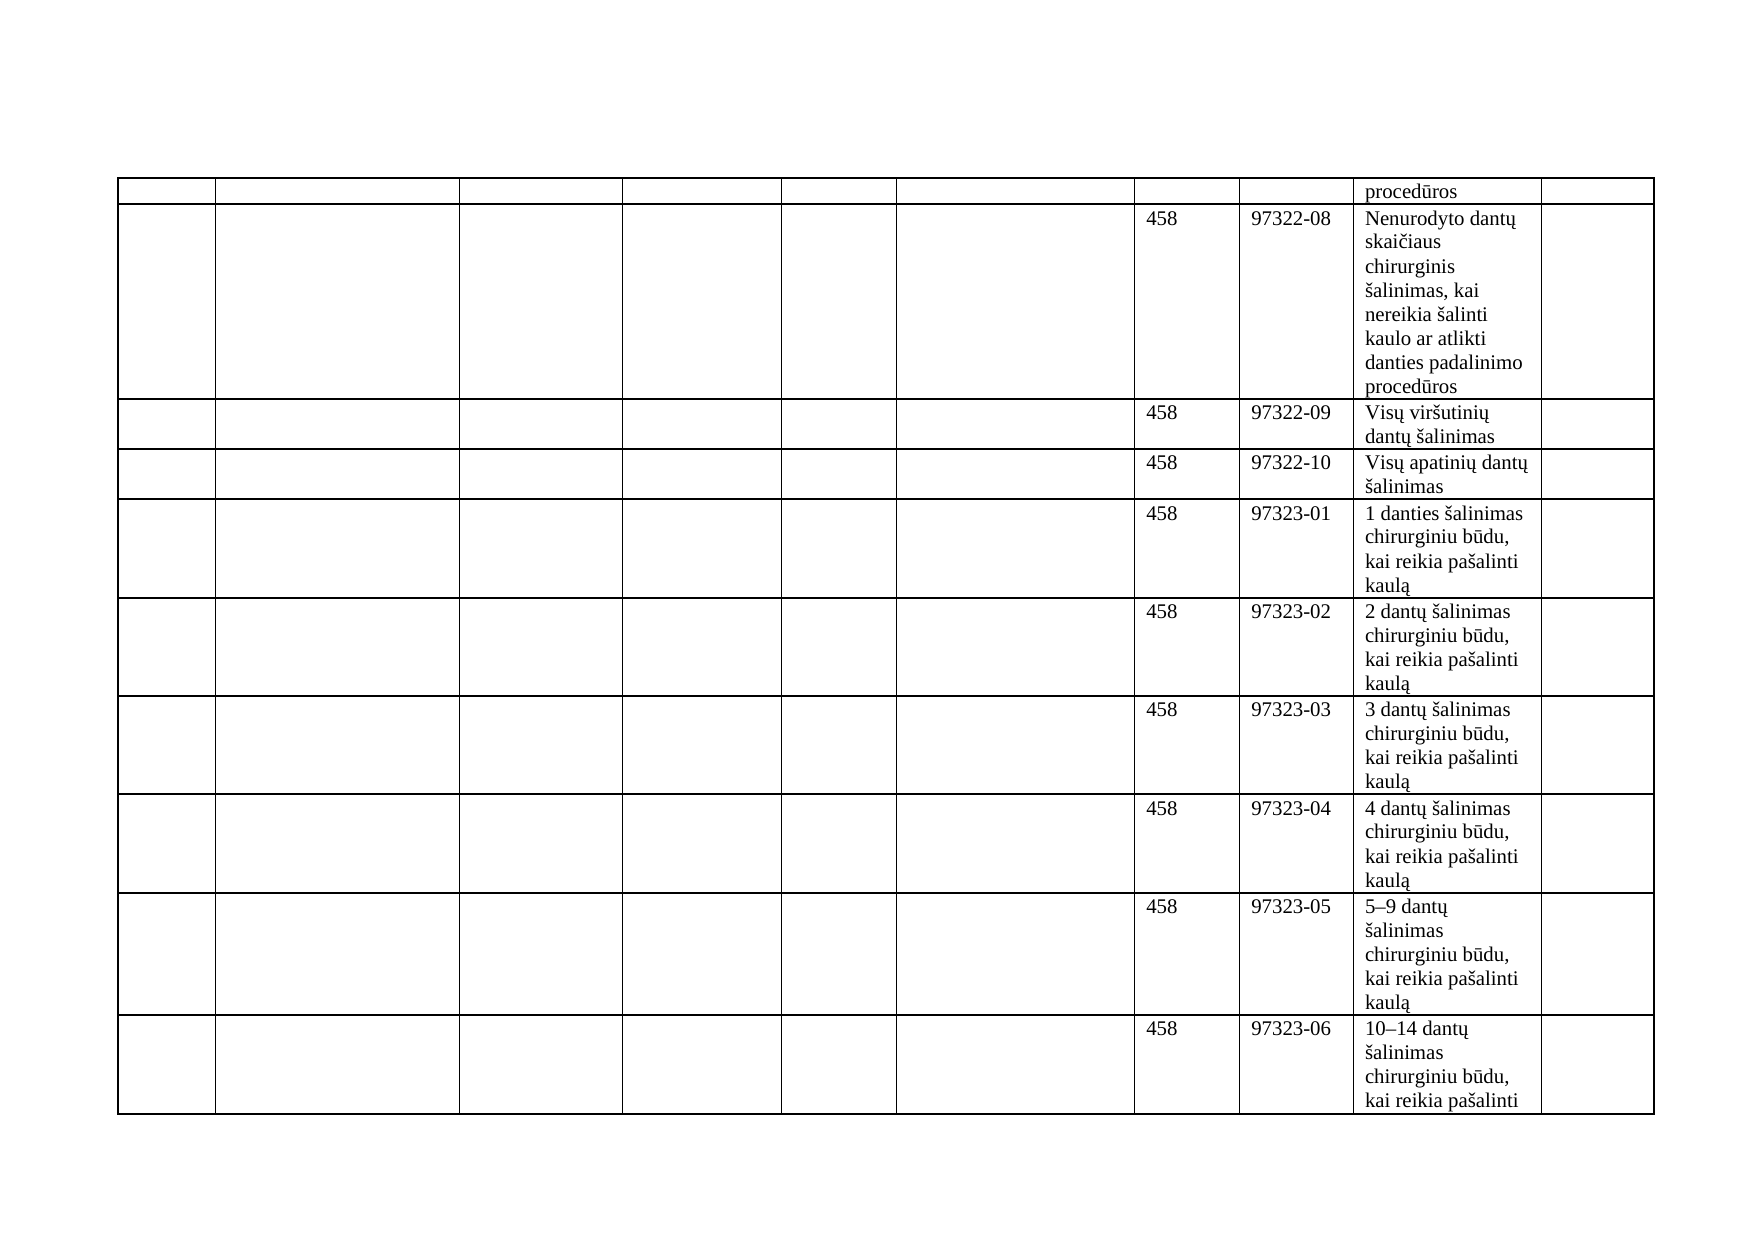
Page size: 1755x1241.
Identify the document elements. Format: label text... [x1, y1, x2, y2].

table_cell [1542, 205, 1653, 398]
table_cell [897, 450, 1134, 498]
table_cell [782, 795, 896, 892]
table_cell procedūros [1354, 179, 1541, 203]
table_cell 3 dantų šalinimas chirurginiu būdu, kai reikia pašalinti kaulą [1354, 697, 1541, 793]
table_cell [216, 179, 459, 203]
table_cell Visų apatinių dantų šalinimas [1354, 450, 1541, 498]
table_cell 458 [1135, 599, 1239, 695]
table_cell [1542, 599, 1653, 695]
table_cell [119, 500, 215, 597]
table_cell [460, 450, 622, 498]
table_cell [119, 697, 215, 793]
table_cell 458 [1135, 795, 1239, 892]
table_cell [460, 205, 622, 398]
table_cell [623, 795, 781, 892]
table_cell 458 [1135, 1016, 1239, 1112]
table_cell [897, 795, 1134, 892]
table_cell [119, 1016, 215, 1112]
table_cell [897, 1016, 1134, 1112]
table_cell [1542, 795, 1653, 892]
table_cell [119, 795, 215, 892]
table_cell [460, 795, 622, 892]
table_cell [782, 400, 896, 448]
table_cell [782, 1016, 896, 1112]
table_cell [623, 179, 781, 203]
table_cell [897, 599, 1134, 695]
table_cell 458 [1135, 894, 1239, 1014]
table_cell [216, 450, 459, 498]
table_cell [216, 795, 459, 892]
table_cell [1542, 1016, 1653, 1112]
table_cell [1542, 179, 1653, 203]
table_cell [460, 1016, 622, 1112]
table_cell [1542, 450, 1653, 498]
table_cell [623, 697, 781, 793]
table_cell [119, 599, 215, 695]
table_cell [897, 697, 1134, 793]
table_cell [119, 205, 215, 398]
table_cell 97323-06 [1240, 1016, 1353, 1112]
table_cell [897, 179, 1134, 203]
table_cell 5–9 dantų šalinimas chirurginiu būdu, kai reikia pašalinti kaulą [1354, 894, 1541, 1014]
table_cell [782, 894, 896, 1014]
table_cell [460, 179, 622, 203]
table_cell [216, 599, 459, 695]
table_cell [1542, 894, 1653, 1014]
table_cell 97323-05 [1240, 894, 1353, 1014]
table_cell [460, 697, 622, 793]
table_cell [897, 894, 1134, 1014]
table_cell [782, 599, 896, 695]
table_cell [623, 500, 781, 597]
table_cell [216, 894, 459, 1014]
table_cell [216, 500, 459, 597]
table_cell 97323-04 [1240, 795, 1353, 892]
table_cell 1 danties šalinimas chirurginiu būdu, kai reikia pašalinti kaulą [1354, 500, 1541, 597]
table_cell [782, 500, 896, 597]
table_cell [216, 400, 459, 448]
table_cell [623, 205, 781, 398]
table_cell [1542, 500, 1653, 597]
table_cell [1135, 179, 1239, 203]
table_cell [119, 179, 215, 203]
table_cell [782, 179, 896, 203]
table_cell [782, 205, 896, 398]
table_cell [216, 205, 459, 398]
table_cell [782, 450, 896, 498]
table_cell 10–14 dantų šalinimas chirurginiu būdu, kai reikia pašalinti [1354, 1016, 1541, 1112]
table_cell [897, 205, 1134, 398]
table_cell [216, 697, 459, 793]
table_cell 458 [1135, 500, 1239, 597]
table_cell 97323-02 [1240, 599, 1353, 695]
table_cell [460, 894, 622, 1014]
table_cell 458 [1135, 450, 1239, 498]
table_cell [119, 400, 215, 448]
table_cell Visų viršutinių dantų šalinimas [1354, 400, 1541, 448]
table_cell 458 [1135, 205, 1239, 398]
table_cell Nenurodyto dantų skaičiaus chirurginis šalinimas, kai nereikia šalinti kaulo ar atlikti danties padalinimo procedūros [1354, 205, 1541, 398]
table_cell 97323-01 [1240, 500, 1353, 597]
table_cell [1542, 697, 1653, 793]
table_cell 458 [1135, 400, 1239, 448]
table_cell 4 dantų šalinimas chirurginiu būdu, kai reikia pašalinti kaulą [1354, 795, 1541, 892]
table_cell [119, 894, 215, 1014]
table_cell 97323-03 [1240, 697, 1353, 793]
table_cell 97322-08 [1240, 205, 1353, 398]
table_cell [119, 450, 215, 498]
table_cell [460, 500, 622, 597]
table_cell [1542, 400, 1653, 448]
table_cell 97322-09 [1240, 400, 1353, 448]
table_cell [460, 400, 622, 448]
table_cell [623, 1016, 781, 1112]
table_cell 2 dantų šalinimas chirurginiu būdu, kai reikia pašalinti kaulą [1354, 599, 1541, 695]
table_cell [216, 1016, 459, 1112]
table_cell [897, 400, 1134, 448]
table_cell 97322-10 [1240, 450, 1353, 498]
table_cell [623, 450, 781, 498]
table_cell [623, 599, 781, 695]
table_cell [782, 697, 896, 793]
table_cell [1240, 179, 1353, 203]
table_cell 458 [1135, 697, 1239, 793]
table_cell [623, 894, 781, 1014]
table_cell [460, 599, 622, 695]
table_cell [897, 500, 1134, 597]
table_cell [623, 400, 781, 448]
